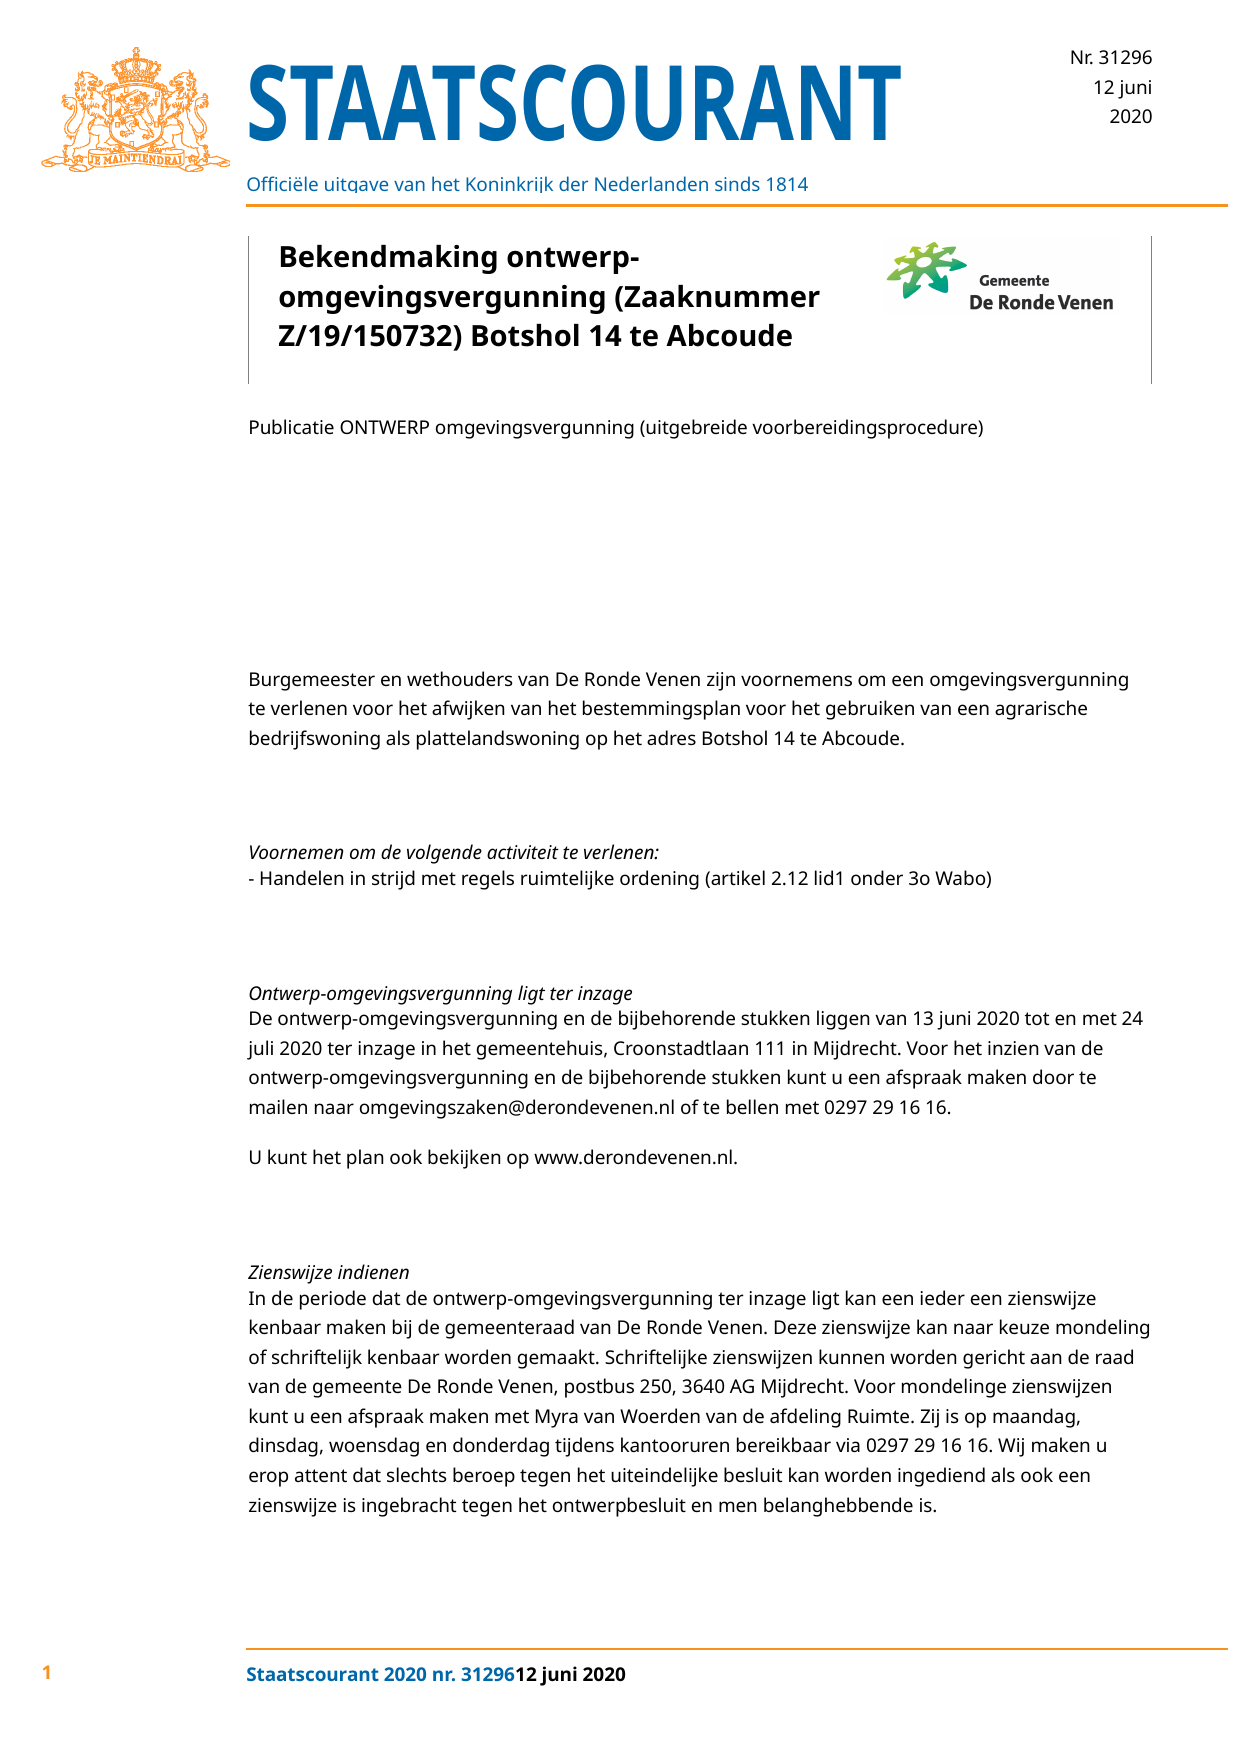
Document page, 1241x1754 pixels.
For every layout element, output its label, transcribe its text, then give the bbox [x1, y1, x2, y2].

picture [41, 47, 231, 172]
text Publicatie ONTWERP omgevingsvergunning (uitgebreide voorbereidingsprocedure) [248, 414, 1152, 440]
text Voornemen om de volgende activiteit te verlenen: [248, 839, 1152, 865]
text In de periode dat de ontwerp-omgevingsvergunning ter inzage ligt kan een ieder een zienswijze kenbaar maken bij de gemeenteraad van De Ronde Venen. Deze zienswijze kan naar keuze mondeling of schriftelijk kenbaar worden gemaakt. Schriftelijke zienswijzen kunnen worden gericht aan de raad van de gemeente De Ronde Venen, postbus 250, 3640 AG Mijdrecht. Voor mondelinge zienswijzen kunt u een afspraak maken met Myra van Woerden van de afdeling Ruimte. Zij is op maandag, dinsdag, woensdag en donderdag tijdens kantooruren bereikbaar via 0297 29 16 16. Wij maken u erop attent dat slechts beroep tegen het uiteindelijke besluit kan worden ingediend als ook een zienswijze is ingebracht tegen het ontwerpbesluit en men belanghebbende is. [248, 1285, 1152, 1517]
text Burgemeester en wethouders van De Ronde Venen zijn voornemens om een omgevingsvergunning te verlenen voor het afwijken van het bestemmingsplan voor het gebruiken van een agrarische bedrijfswoning als plattelandswoning op het adres Botshol 14 te Abcoude. [248, 666, 1152, 751]
table_header Bekendmaking ontwerp-omgevingsvergunning (Zaaknummer Z/19/150732) Botshol 14 te Abcoude [249, 236, 850, 384]
text - Handelen in strijd met regels ruimtelijke ordening (artikel 2.12 lid1 onder 3o Wabo) [248, 865, 1152, 891]
table_header [850, 236, 1151, 384]
text De ontwerp-omgevingsvergunning en de bijbehorende stukken liggen van 13 juni 2020 tot en met 24 juli 2020 ter inzage in het gemeentehuis, Croonstadtlaan 111 in Mijdrecht. Voor het inzien van de ontwerp-omgevingsvergunning en de bijbehorende stukken kunt u een afspraak maken door te mailen naar omgevingszaken@derondevenen.nl of te bellen met 0297 29 16 16. [248, 1005, 1152, 1120]
text Zienswijze indienen [248, 1259, 1152, 1285]
text U kunt het plan ook bekijken op www.derondevenen.nl. [248, 1144, 1152, 1170]
picture [882, 236, 1119, 316]
text Ontwerp-omgevingsvergunning ligt ter inzage [248, 980, 1152, 1005]
